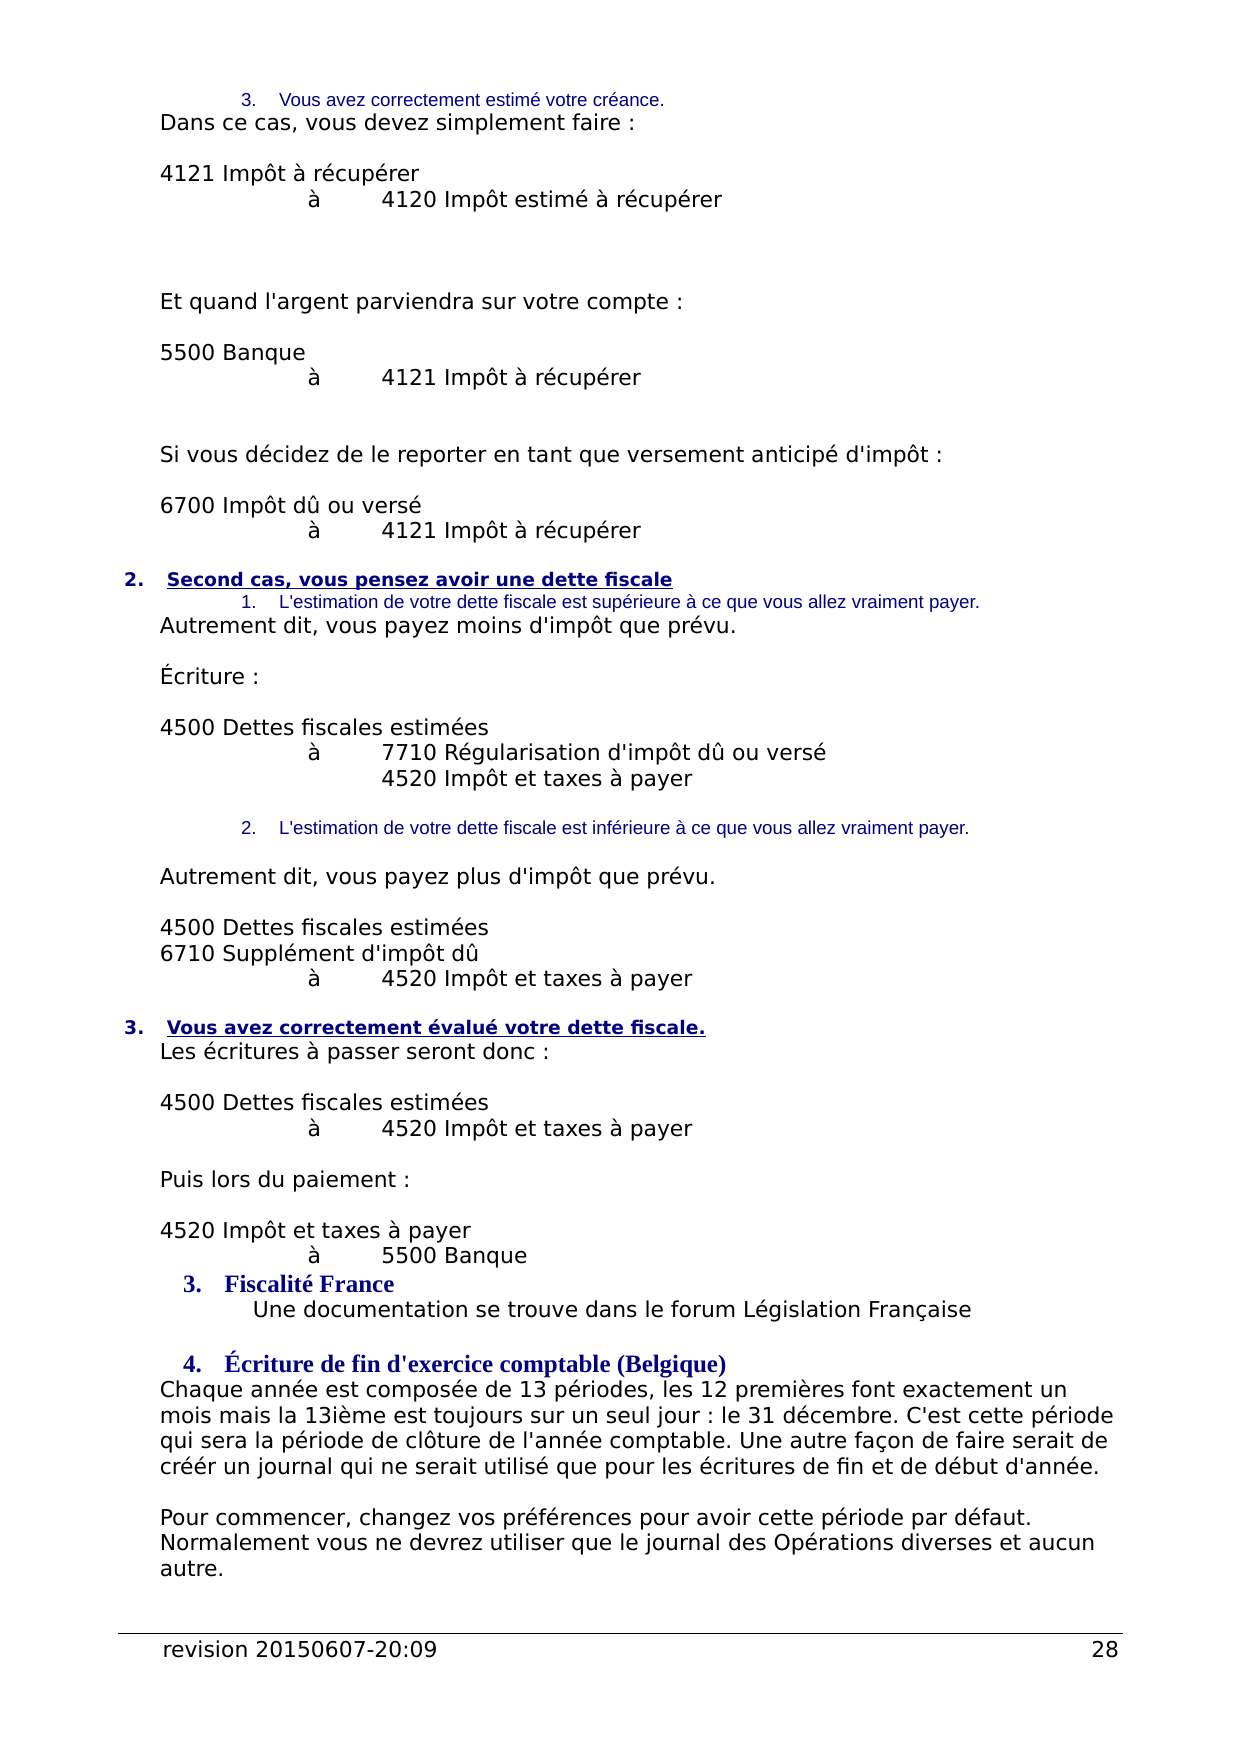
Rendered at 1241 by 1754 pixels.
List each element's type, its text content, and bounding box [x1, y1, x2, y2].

text 6700 Impôt dû ou versé [159, 493, 1123, 518]
subtitle Vous avez correctement estimé votre créance. [236, 88, 1123, 110]
subtitle Fiscalité France [177, 1269, 1123, 1298]
text à 4520 Impôt et taxes à payer [159, 966, 1123, 992]
subtitle Second cas, vous pensez avoir une dette fiscale [117, 569, 1123, 591]
text Et quand l'argent parviendra sur votre compte : [159, 289, 1123, 314]
subtitle L'estimation de votre dette fiscale est supérieure à ce que vous allez vraiment payer. [236, 591, 1123, 613]
text 5500 Banque [159, 340, 1123, 365]
text 4500 Dettes fiscales estimées [159, 715, 1123, 741]
text Écriture : [159, 664, 1123, 689]
text à 4121 Impôt à récupérer [159, 365, 1123, 391]
text 4520 Impôt et taxes à payer [159, 766, 1123, 792]
text Autrement dit, vous payez moins d'impôt que prévu. [159, 613, 1123, 638]
text Autrement dit, vous payez plus d'impôt que prévu. [159, 864, 1123, 890]
text à 5500 Banque [159, 1243, 1123, 1269]
text 4500 Dettes fiscales estimées [159, 1090, 1123, 1116]
text à 7710 Régularisation d'impôt dû ou versé [159, 741, 1123, 766]
subtitle L'estimation de votre dette fiscale est inférieure à ce que vous allez vraiment payer. [236, 817, 1123, 839]
text à 4120 Impôt estimé à récupérer [159, 187, 1123, 212]
subtitle Vous avez correctement évalué votre dette fiscale. [117, 1017, 1123, 1039]
text Les écritures à passer seront donc : [159, 1039, 1123, 1065]
text à 4520 Impôt et taxes à payer [159, 1116, 1123, 1141]
text 6710 Supplément d'impôt dû [159, 941, 1123, 966]
text 4121 Impôt à récupérer [159, 161, 1123, 187]
text 4520 Impôt et taxes à payer [159, 1218, 1123, 1243]
text à 4121 Impôt à récupérer [159, 518, 1123, 544]
subtitle Écriture de fin d'exercice comptable (Belgique) [177, 1349, 1123, 1377]
text Si vous décidez de le reporter en tant que versement anticipé d'impôt : [159, 442, 1123, 467]
text 4500 Dettes fiscales estimées [159, 915, 1123, 941]
text Puis lors du paiement : [159, 1167, 1123, 1192]
text Pour commencer, changez vos préférences pour avoir cette période par défaut. Normalement vous ne devrez utiliser que le journal des Opérations diverses et aucun autre. [159, 1505, 1123, 1582]
text Une documentation se trouve dans le forum Législation Française [159, 1298, 1123, 1323]
text Chaque année est composée de 13 périodes, les 12 premières font exactement un mois mais la 13ième est toujours sur un seul jour : le 31 décembre. C'est cette période qui sera la période de clôture de l'année comptable. Une autre façon de faire serait de créér un journal qui ne serait utilisé que pour les écritures de fin et de début d'année. [159, 1377, 1123, 1479]
text Dans ce cas, vous devez simplement faire : [159, 110, 1123, 136]
